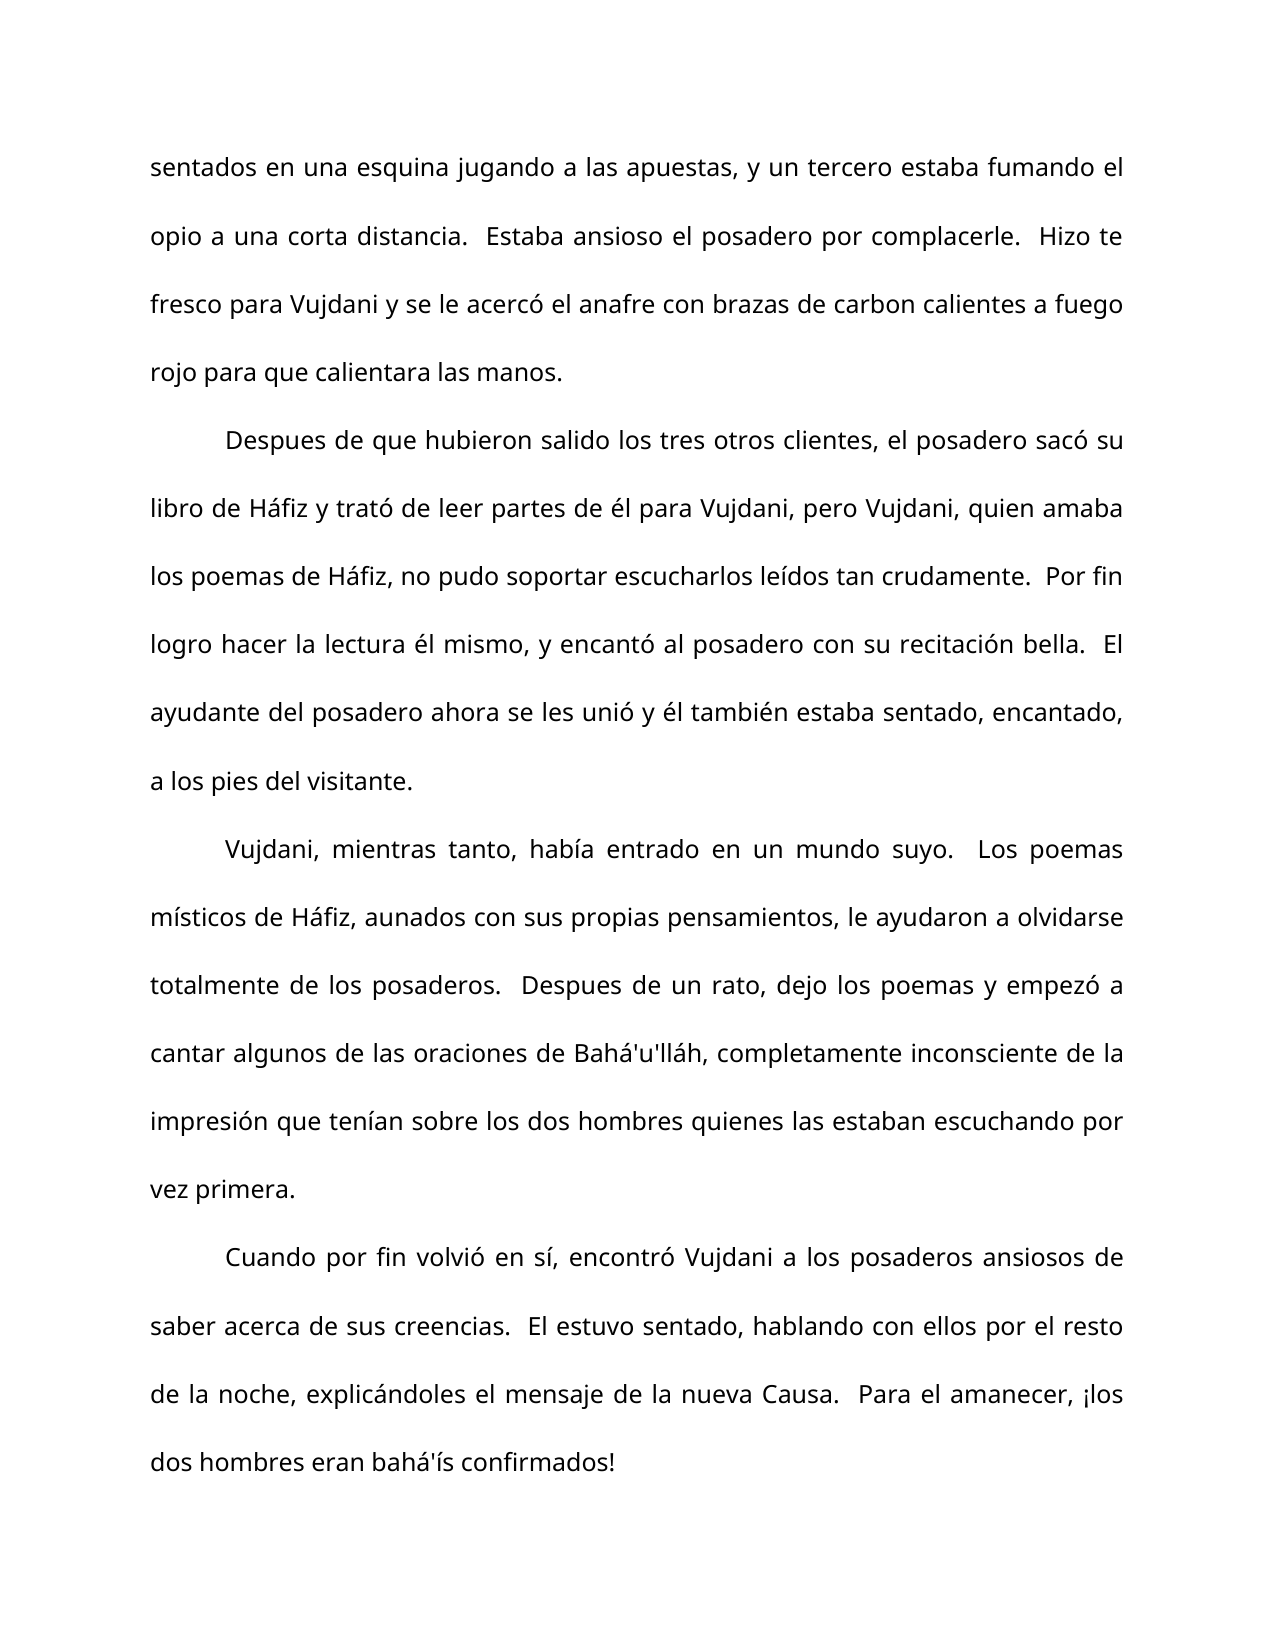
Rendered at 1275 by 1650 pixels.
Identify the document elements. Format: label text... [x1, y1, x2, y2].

text sentados en una esquina jugando a las apuestas, y un tercero estaba fumando el opio a una corta distancia. Estaba ansioso el posadero por complacerle. Hizo te fresco para Vujdani y se le acercó el anafre con brazas de carbon calientes a fuego rojo para que calientara las manos. [150, 150, 1125, 388]
text Cuando por fin volvió en sí, encontró Vujdani a los posaderos ansiosos de saber acerca de sus creencias. El estuvo sentado, hablando con ellos por el resto de la noche, explicándoles el mensaje de la nueva Causa. Para el amanecer, ¡los dos hombres eran bahá'ís confirmados! [150, 1240, 1125, 1478]
text Despues de que hubieron salido los tres otros clientes, el posadero sacó su libro de Háfiz y trató de leer partes de él para Vujdani, pero Vujdani, quien amaba los poemas de Háfiz, no pudo soportar escucharlos leídos tan crudamente. Por fin logro hacer la lectura él mismo, y encantó al posadero con su recitación bella. El ayudante del posadero ahora se les unió y él también estaba sentado, encantado, a los pies del visitante. [150, 422, 1125, 797]
text Vujdani, mientras tanto, había entrado en un mundo suyo. Los poemas místicos de Háfiz, aunados con sus propias pensamientos, le ayudaron a olvidarse totalmente de los posaderos. Despues de un rato, dejo los poemas y empezó a cantar algunos de las oraciones de Bahá'u'lláh, completamente inconsciente de la impresión que tenían sobre los dos hombres quienes las estaban escuchando por vez primera. [150, 831, 1125, 1206]
